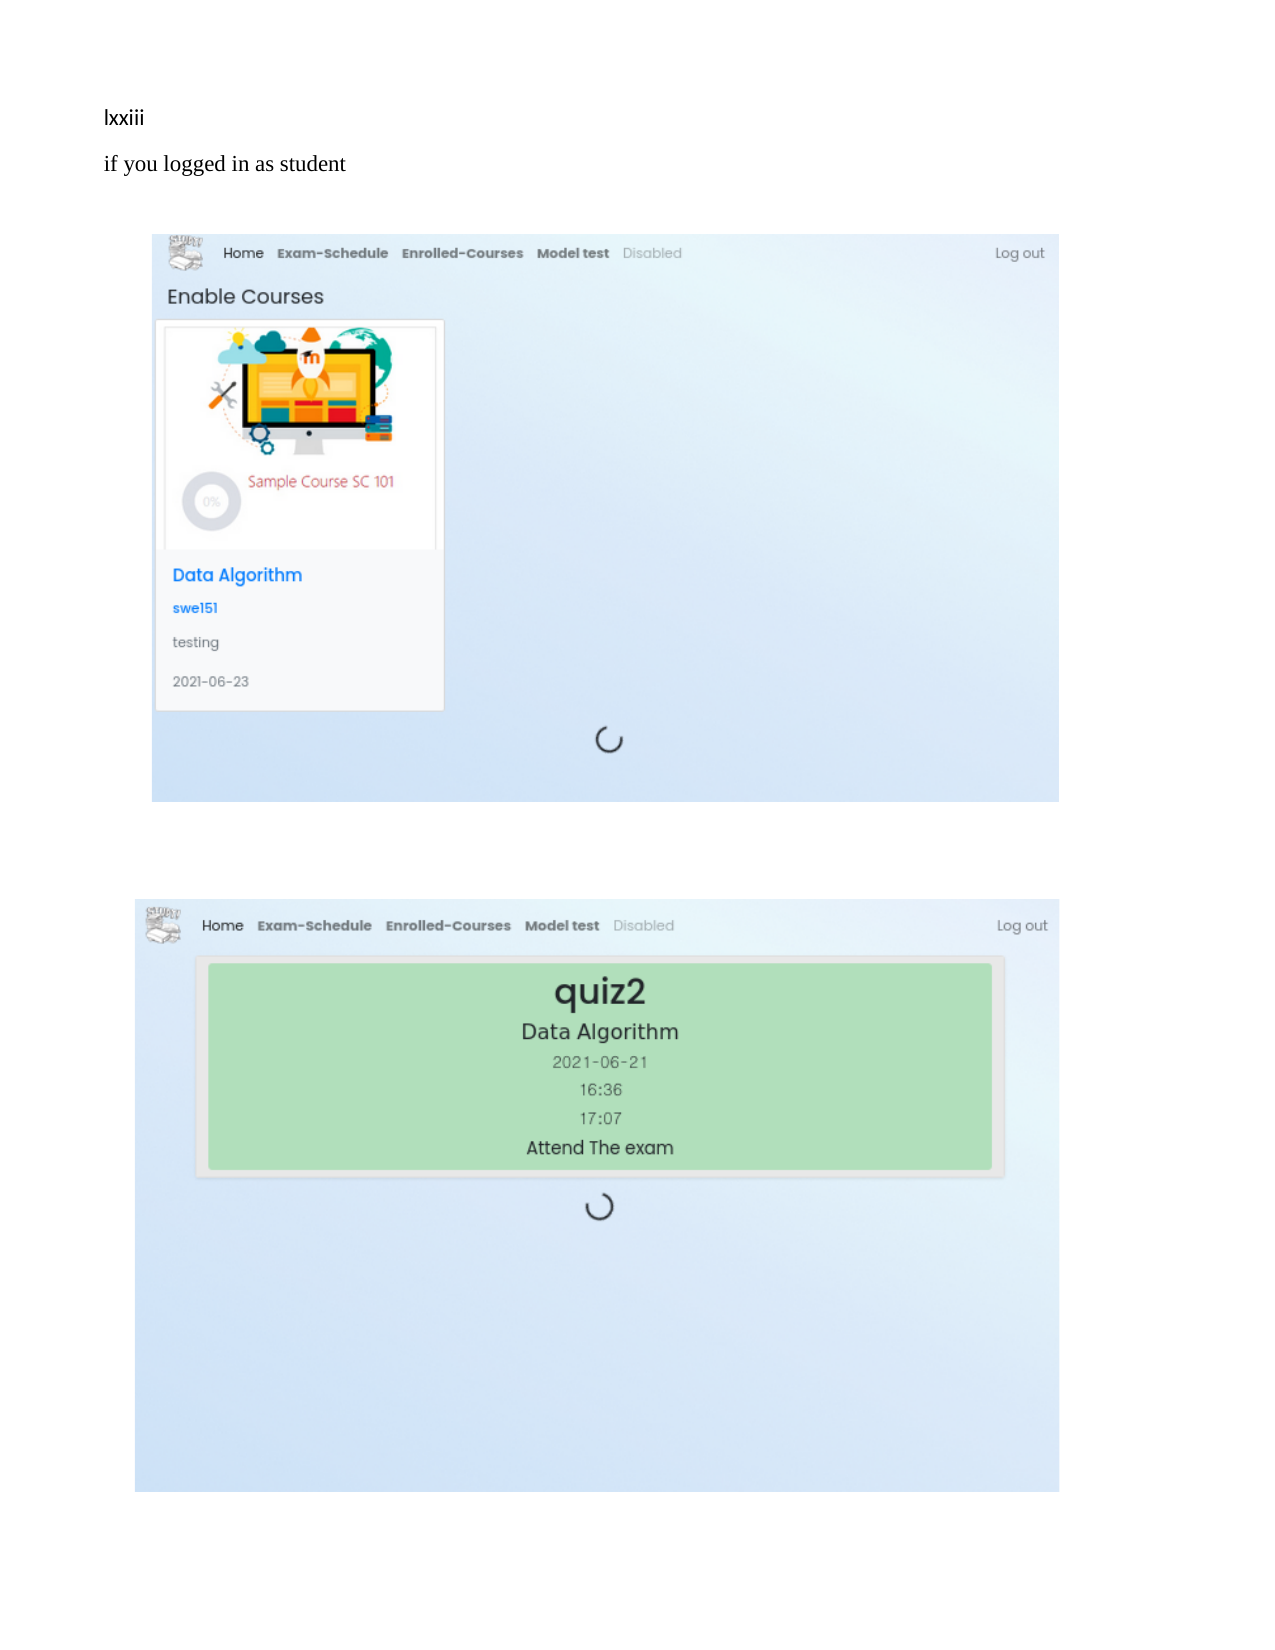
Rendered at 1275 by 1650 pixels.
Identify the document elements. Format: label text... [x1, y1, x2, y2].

picture [134, 899, 1060, 1492]
text if you logged in as student [103, 150, 1125, 176]
picture [151, 234, 1059, 802]
